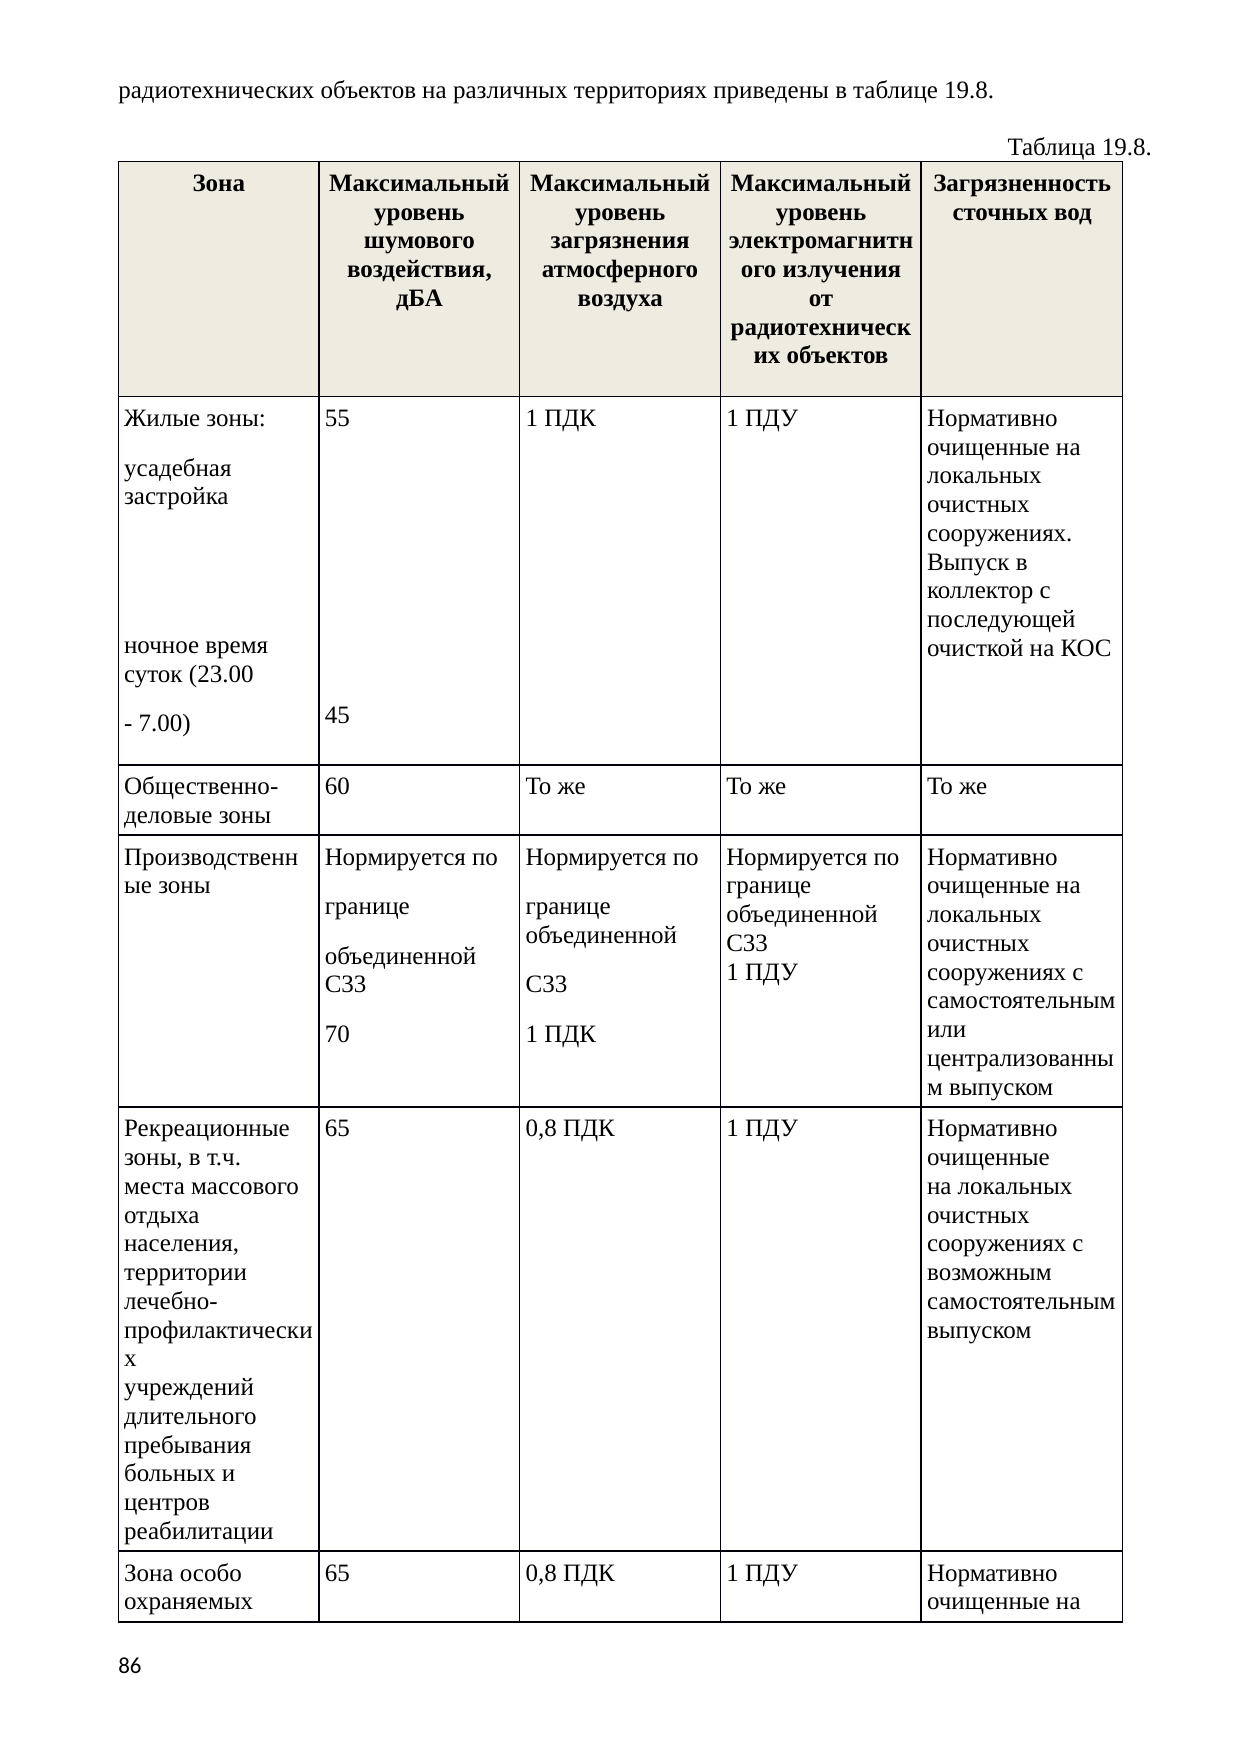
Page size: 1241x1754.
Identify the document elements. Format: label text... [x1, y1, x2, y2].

table_header Загрязненность сточных вод [922, 162, 1122, 396]
table_cell Нормативно очищенные на локальных очистных сооружениях с самостоятельным или централизованным выпуском [922, 836, 1122, 1106]
table_cell Нормативно очищенные на локальных очистных сооружениях. Выпуск в коллектор с последующей очисткой на КОС [922, 397, 1122, 764]
table_cell 1 ПДУ [721, 397, 920, 764]
text радиотехнических объектов на различных территориях приведены в таблице 19.8. [118, 75, 1152, 104]
table_cell Нормативно очищенные на [922, 1552, 1122, 1621]
table_cell 0,8 ПДК [520, 1108, 720, 1550]
table_cell 65 [320, 1108, 519, 1550]
table_cell 60 [320, 766, 519, 834]
table_cell Нормируется по границе объединенной С33 70 [320, 836, 519, 1106]
table_cell Рекреационные зоны, в т.ч. места массового отдыха населения, территории лечебно-профилактических учреждений длительного пребывания больных и центров реабилитации [119, 1108, 318, 1550]
table_cell То же [922, 766, 1122, 834]
table_cell То же [721, 766, 920, 834]
table_cell 1 ПДК [520, 397, 720, 764]
table_cell Нормативно очищенные на локальных очистных сооружениях с возможным самостоятельным выпуском [922, 1108, 1122, 1550]
table_cell Нормируется по границе объединенной С33 1 ПДУ [721, 836, 920, 1106]
table_cell Нормируется по границе объединенной С33 1 ПДК [520, 836, 720, 1106]
table_header Максимальный уровень загрязнения атмосферного воздуха [520, 162, 720, 396]
table_cell 55 45 [320, 397, 519, 764]
table_cell 1 ПДУ [721, 1552, 920, 1621]
table_cell Производственные зоны [119, 836, 318, 1106]
table_header Зона [119, 162, 318, 396]
table_cell Зона особо охраняемых [119, 1552, 318, 1621]
table_header Максимальный уровень электромагнитного излучения от радиотехнических объектов [721, 162, 920, 396]
table_cell 65 [320, 1552, 519, 1621]
table_cell То же [520, 766, 720, 834]
table_cell 0,8 ПДК [520, 1552, 720, 1621]
text Таблица 19.8. [118, 132, 1152, 161]
table_cell Жилые зоны: усадебная застройка ночное время суток (23.00 - 7.00) [119, 397, 318, 764]
table_cell 1 ПДУ [721, 1108, 920, 1550]
table_header Максимальный уровень шумового воздействия, дБА [320, 162, 519, 396]
table_cell Общественно-деловые зоны [119, 766, 318, 834]
